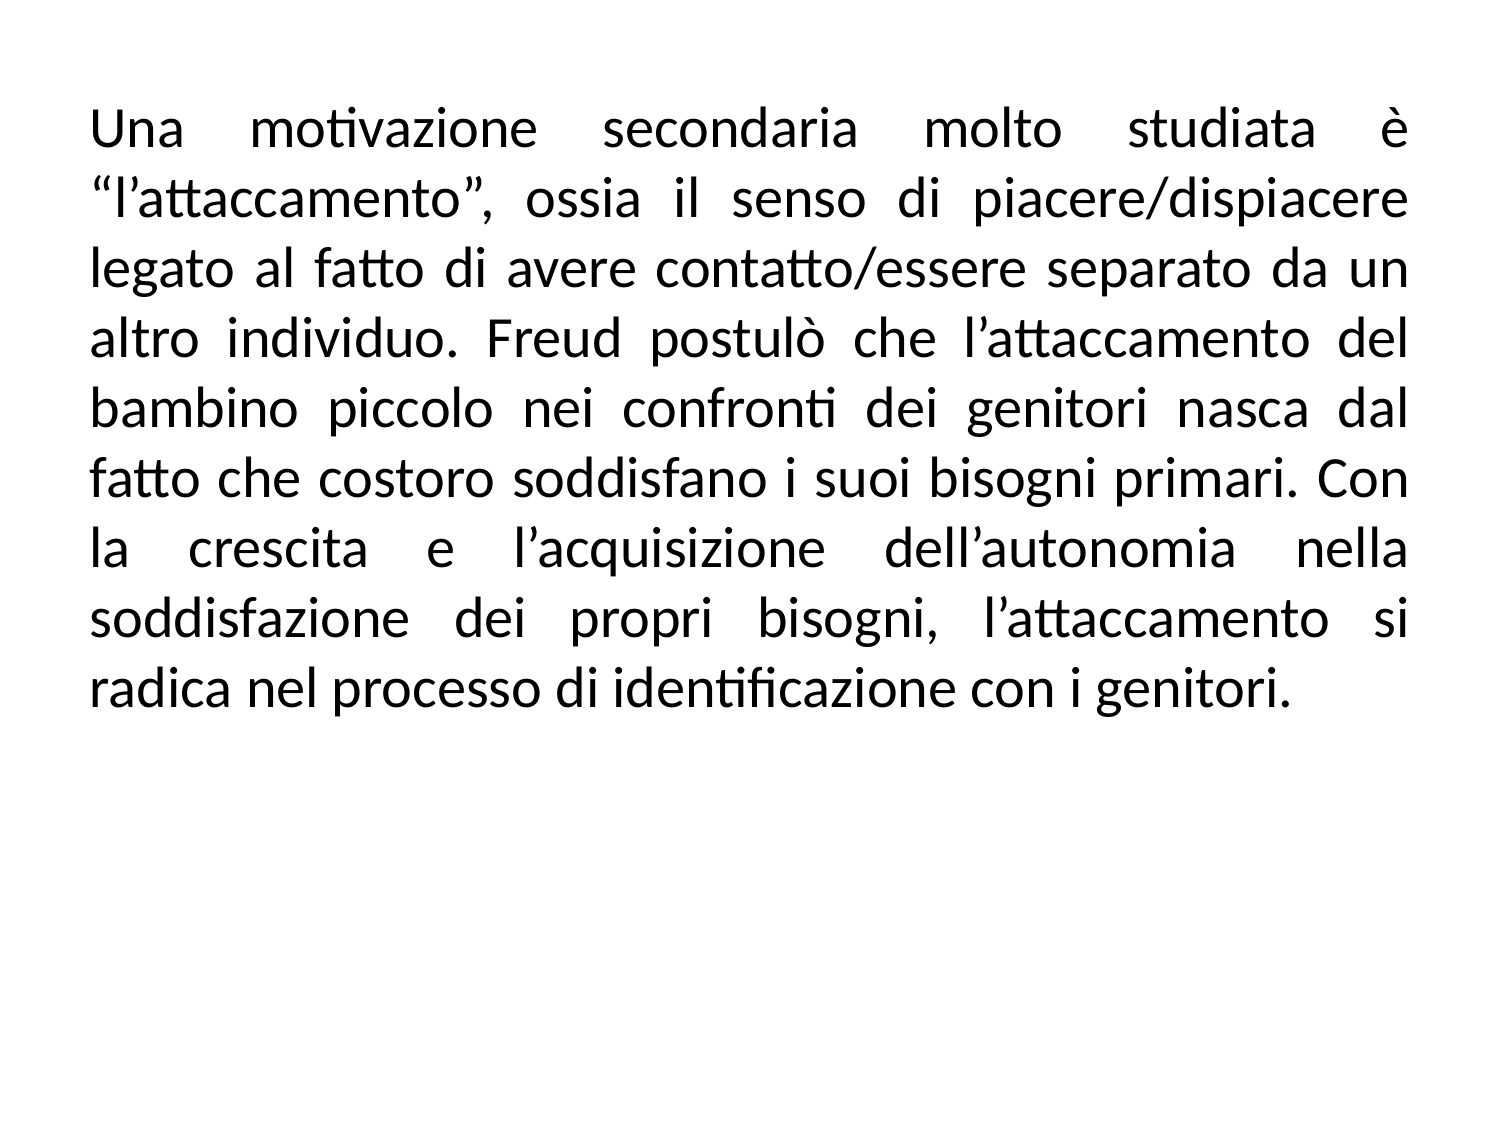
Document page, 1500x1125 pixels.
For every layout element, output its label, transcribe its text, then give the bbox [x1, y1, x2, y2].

list Una motivazione secondaria molto studiata è “l’attaccamento”, ossia il senso di piacere/dispiacere legato al fatto di avere contatto/essere separato da un altro individuo. Freud postulò che l’attaccamento del bambino piccolo nei confronti dei genitori nasca dal fatto che costoro soddisfano i suoi bisogni primari. Con la crescita e l’acquisizione dell’autonomia nella soddisfazione dei propri bisogni, l’attaccamento si radica nel processo di identificazione con i genitori. [75, 82, 1425, 1005]
